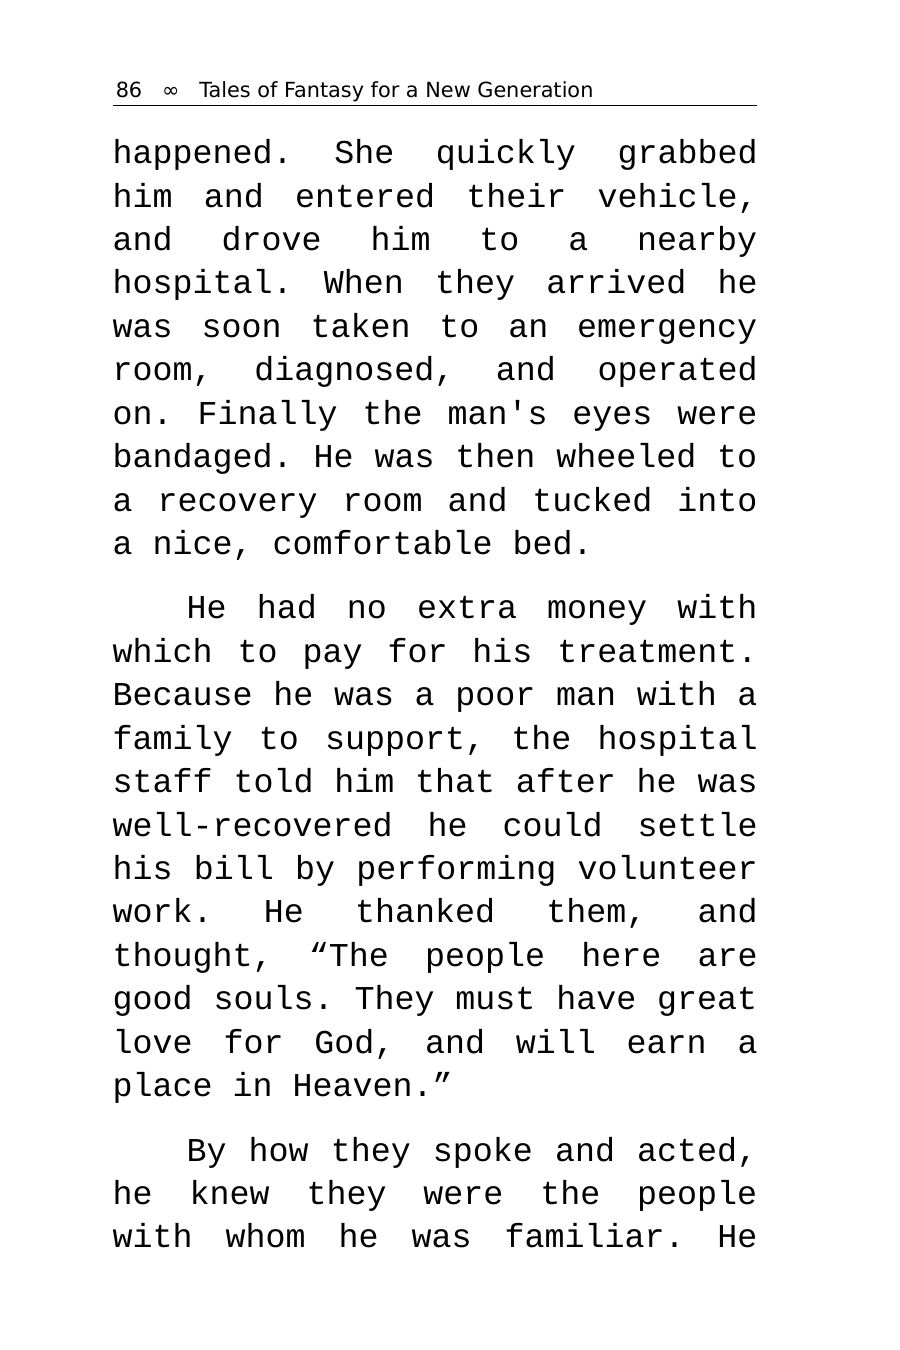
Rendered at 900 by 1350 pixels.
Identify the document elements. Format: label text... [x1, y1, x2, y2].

text happened. She quickly grabbed him and entered their vehicle, and drove him to a nearby hospital. When they arrived he was soon taken to an emergency room, diagnosed, and operated on. Finally the man's eyes were bandaged. He was then wheeled to a recovery room and tucked into a nice, comfortable bed. [112, 136, 757, 565]
text He had no extra money with which to pay for his treatment. Because he was a poor man with a family to support, the hospital staff told him that after he was well-recovered he could settle his bill by performing volunteer work. He thanked them, and thought, “The people here are good souls. They must have great love for God, and will earn a place in Heaven.” [112, 591, 757, 1107]
text By how they spoke and acted, he knew they were the people with whom he was familiar. He [112, 1133, 757, 1258]
